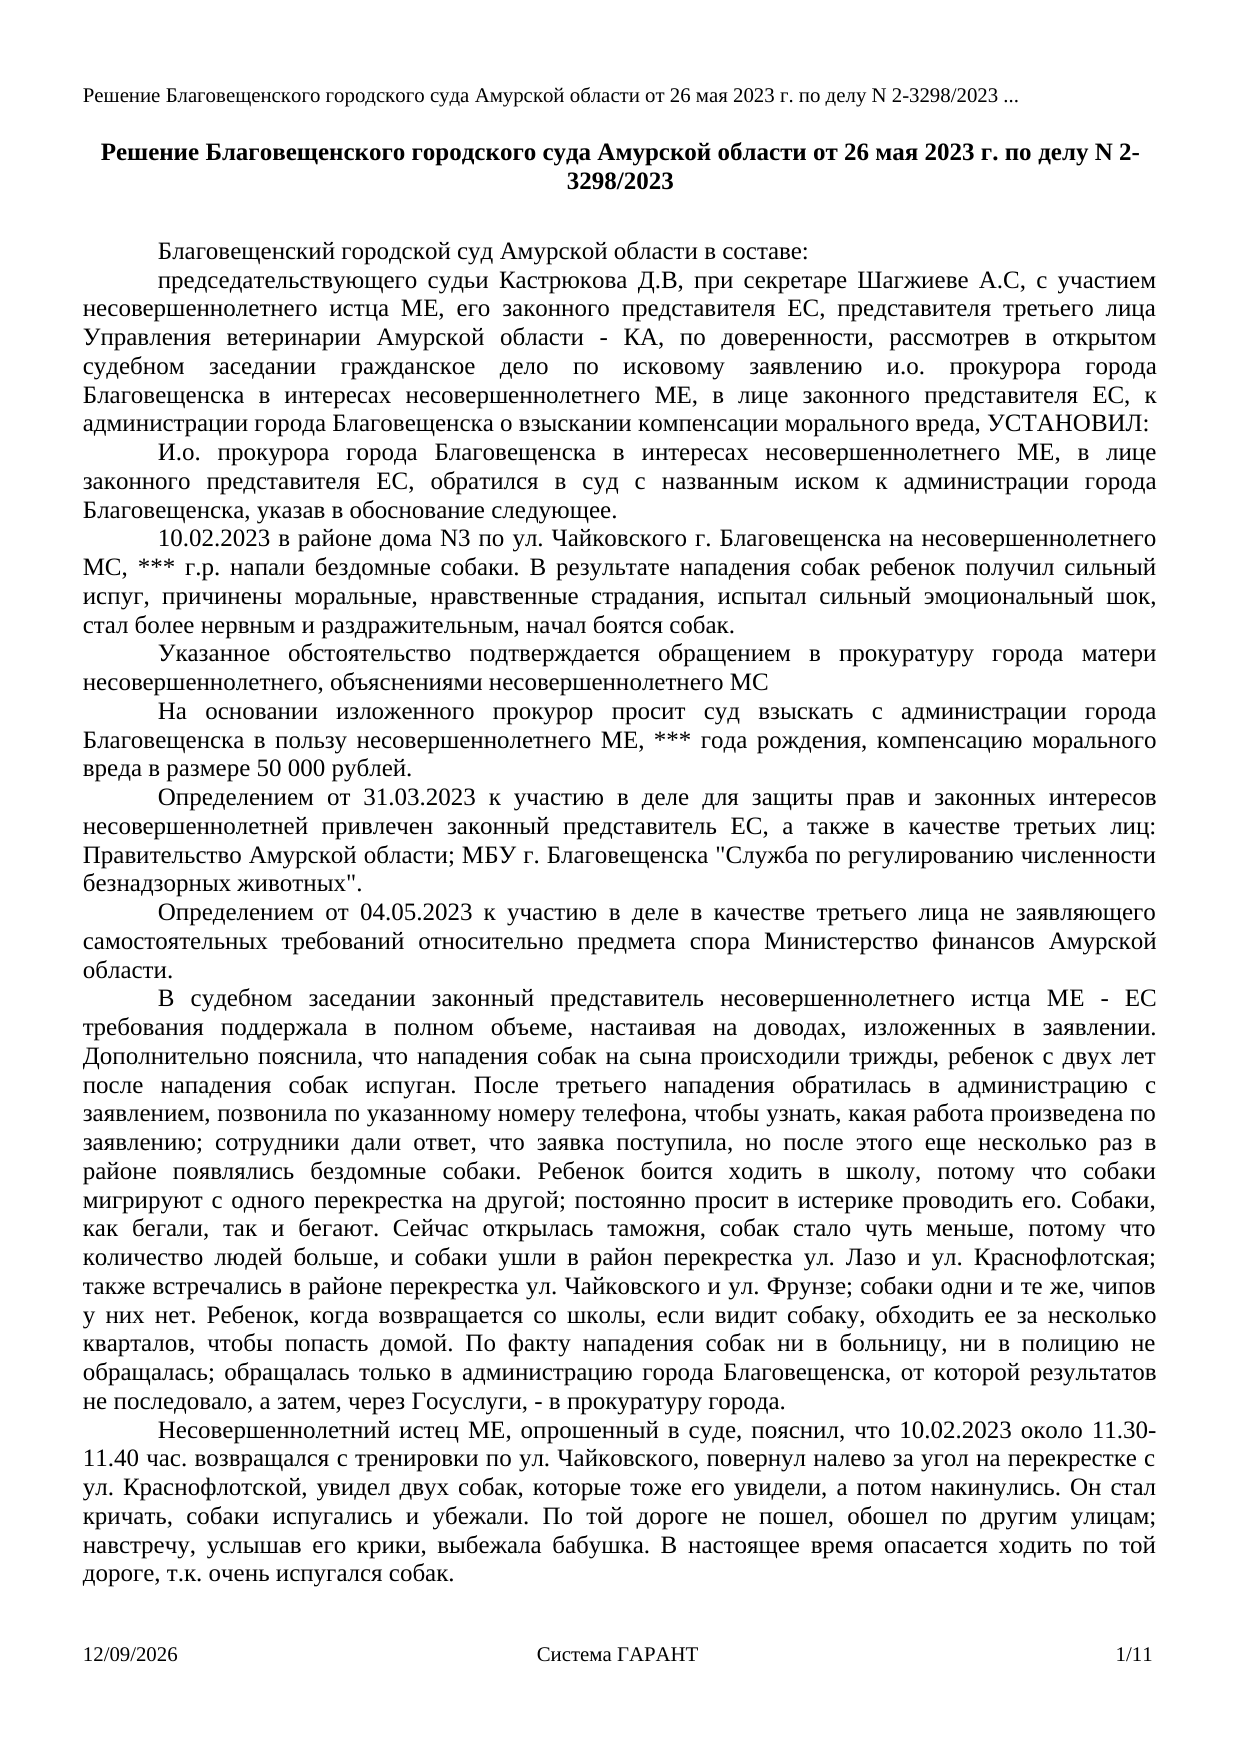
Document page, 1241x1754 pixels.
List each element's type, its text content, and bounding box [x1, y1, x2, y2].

text Несовершеннолетний истец МЕ, опрошенный в суде, пояснил, что 10.02.2023 около 11.30-11.40 час. возвращался с тренировки по ул. Чайковского, повернул налево за угол на перекрестке с ул. Краснофлотской, увидел двух собак, которые тоже его увидели, а потом накинулись. Он стал кричать, собаки испугались и убежали. По той дороге не пошел, обошел по другим улицам; навстречу, услышав его крики, выбежала бабушка. В настоящее время опасается ходить по той дороге, т.к. очень испугался собак. [83, 1415, 1157, 1587]
text председательствующего судьи Кастрюкова Д.В, при секретаре Шагжиеве А.С, с участием несовершеннолетнего истца МЕ, его законного представителя ЕС, представителя третьего лица Управления ветеринарии Амурской области - КА, по доверенности, рассмотрев в открытом судебном заседании гражданское дело по исковому заявлению и.о. прокурора города Благовещенска в интересах несовершеннолетнего МЕ, в лице законного представителя ЕС, к администрации города Благовещенска о взыскании компенсации морального вреда, УСТАНОВИЛ: [83, 265, 1157, 437]
text На основании изложенного прокурор просит суд взыскать с администрации города Благовещенска в пользу несовершеннолетнего МЕ, *** года рождения, компенсацию морального вреда в размере 50 000 рублей. [83, 696, 1157, 782]
text Указанное обстоятельство подтверждается обращением в прокуратуру города матери несовершеннолетнего, объяснениями несовершеннолетнего МС [83, 638, 1157, 696]
text 10.02.2023 в районе дома N3 по ул. Чайковского г. Благовещенска на несовершеннолетнего МС, *** г.р. напали бездомные собаки. В результате нападения собак ребенок получил сильный испуг, причинены моральные, нравственные страдания, испытал сильный эмоциональный шок, стал более нервным и раздражительным, начал боятся собак. [83, 523, 1157, 638]
text Определением от 04.05.2023 к участию в деле в качестве третьего лица не заявляющего самостоятельных требований относительно предмета спора Министерство финансов Амурской области. [83, 897, 1157, 983]
text Благовещенский городской суд Амурской области в составе: [83, 236, 1157, 265]
subtitle Решение Благовещенского городского суда Амурской области от 26 мая 2023 г. по делу N 2-3298/2023 [83, 137, 1157, 195]
text В судебном заседании законный представитель несовершеннолетнего истца МЕ - ЕС требования поддержала в полном объеме, настаивая на доводах, изложенных в заявлении. Дополнительно пояснила, что нападения собак на сына происходили трижды, ребенок с двух лет после нападения собак испуган. После третьего нападения обратилась в администрацию с заявлением, позвонила по указанному номеру телефона, чтобы узнать, какая работа произведена по заявлению; сотрудники дали ответ, что заявка поступила, но после этого еще несколько раз в районе появлялись бездомные собаки. Ребенок боится ходить в школу, потому что собаки мигрируют с одного перекрестка на другой; постоянно просит в истерике проводить его. Собаки, как бегали, так и бегают. Сейчас открылась таможня, собак стало чуть меньше, потому что количество людей больше, и собаки ушли в район перекрестка ул. Лазо и ул. Краснофлотская; также встречались в районе перекрестка ул. Чайковского и ул. Фрунзе; собаки одни и те же, чипов у них нет. Ребенок, когда возвращается со школы, если видит собаку, обходить ее за несколько кварталов, чтобы попасть домой. По факту нападения собак ни в больницу, ни в полицию не обращалась; обращалась только в администрацию города Благовещенска, от которой результатов не последовало, а затем, через Госуслуги, - в прокуратуру города. [83, 983, 1157, 1415]
text И.о. прокурора города Благовещенска в интересах несовершеннолетнего МЕ, в лице законного представителя ЕС, обратился в суд с названным иском к администрации города Благовещенска, указав в обоснование следующее. [83, 437, 1157, 523]
text Определением от 31.03.2023 к участию в деле для защиты прав и законных интересов несовершеннолетней привлечен законный представитель ЕС, а также в качестве третьих лиц: Правительство Амурской области; МБУ г. Благовещенска "Служба по регулированию численности безнадзорных животных". [83, 782, 1157, 897]
